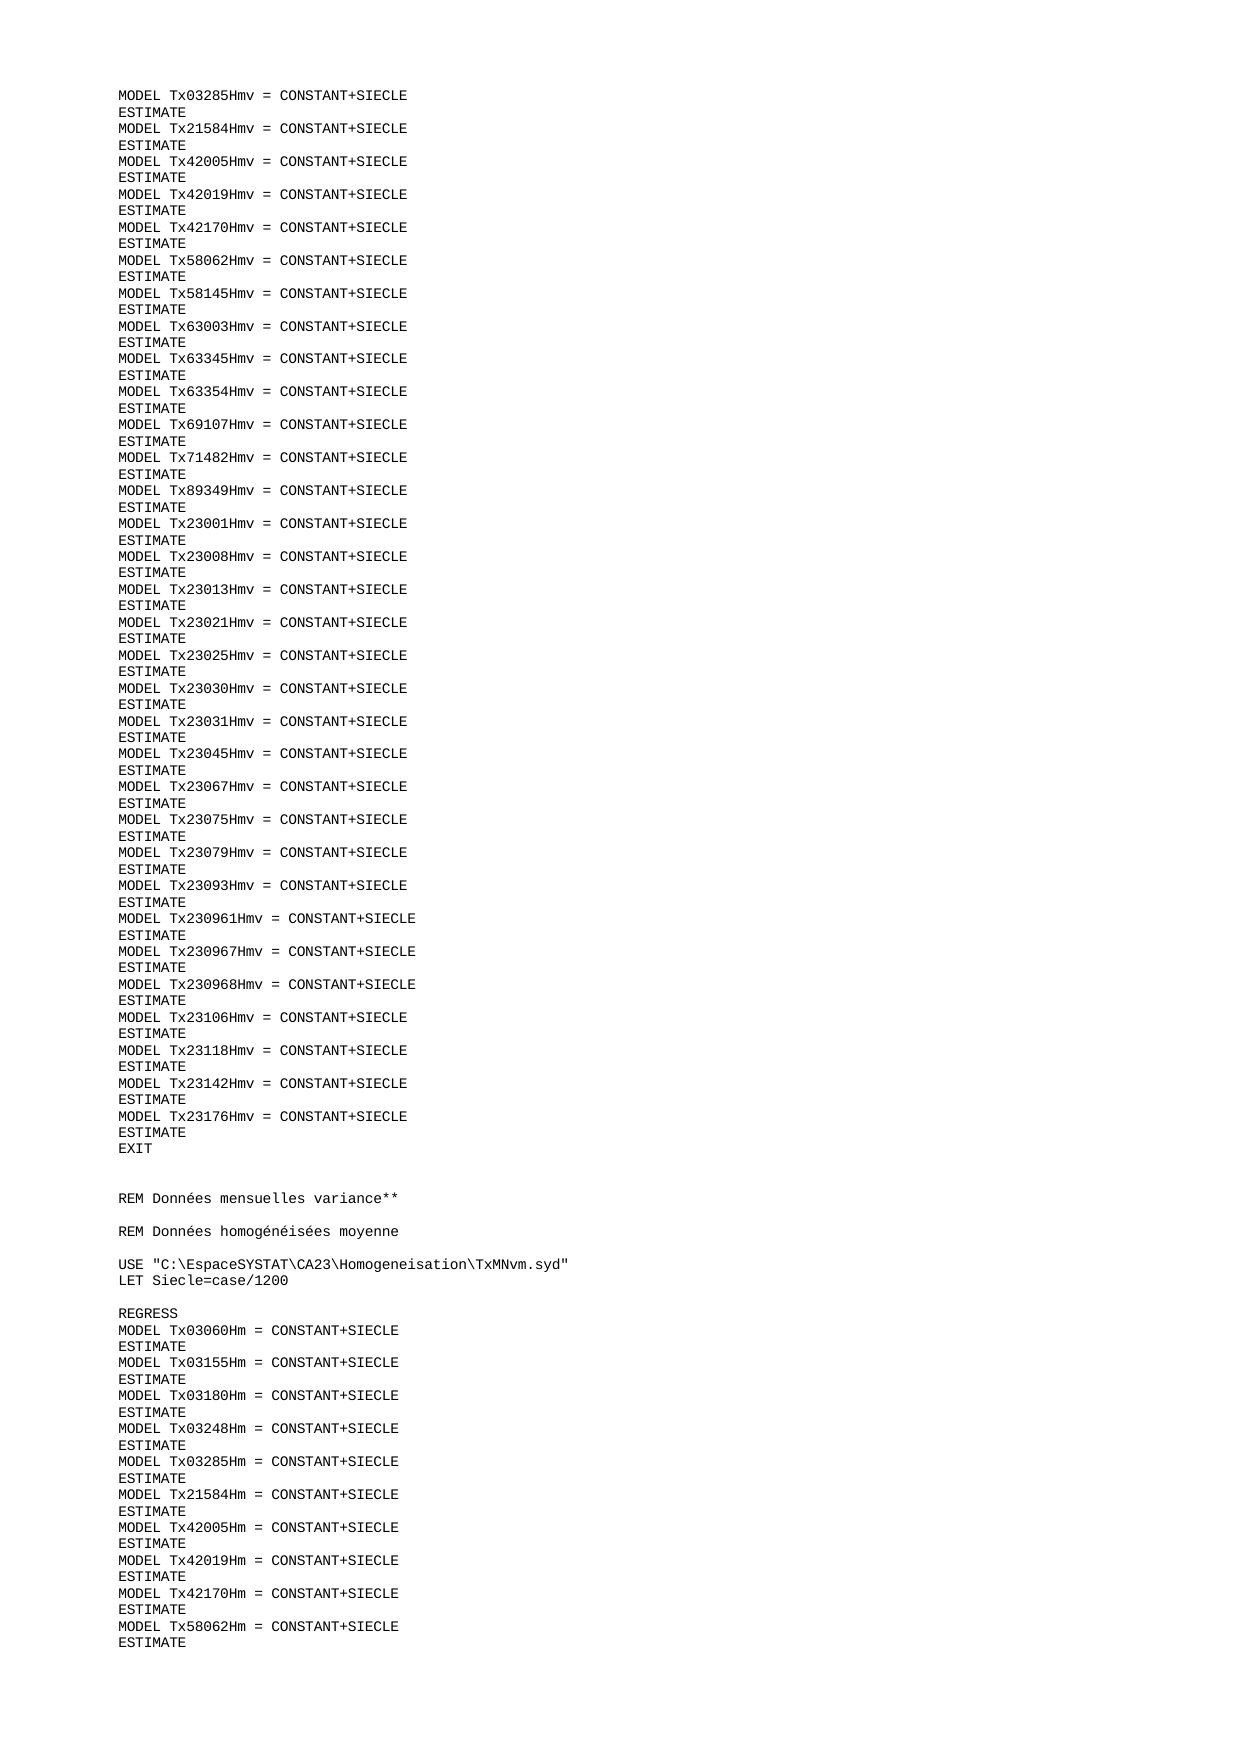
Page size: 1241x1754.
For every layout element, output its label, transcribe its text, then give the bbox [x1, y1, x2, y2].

text MODEL Tx42170Hm = CONSTANT+SIECLE [118, 1586, 1122, 1603]
text ESTIMATE [118, 1059, 1122, 1076]
text ESTIMATE [118, 467, 1122, 483]
text ESTIMATE [118, 1339, 1122, 1356]
text ESTIMATE [118, 1537, 1122, 1553]
text ESTIMATE [118, 533, 1122, 549]
text ESTIMATE [118, 1471, 1122, 1487]
text ESTIMATE [118, 796, 1122, 813]
text MODEL Tx23030Hmv = CONSTANT+SIECLE [118, 681, 1122, 697]
text MODEL Tx03285Hm = CONSTANT+SIECLE [118, 1454, 1122, 1471]
text ESTIMATE [118, 401, 1122, 418]
text MODEL Tx03285Hmv = CONSTANT+SIECLE [118, 88, 1122, 105]
text MODEL Tx42170Hmv = CONSTANT+SIECLE [118, 220, 1122, 237]
text ESTIMATE [118, 829, 1122, 846]
text REM Données mensuelles variance** [118, 1191, 1122, 1208]
text ESTIMATE [118, 302, 1122, 319]
text ESTIMATE [118, 697, 1122, 714]
text ESTIMATE [118, 763, 1122, 780]
text MODEL Tx23025Hmv = CONSTANT+SIECLE [118, 648, 1122, 664]
text MODEL Tx23118Hmv = CONSTANT+SIECLE [118, 1043, 1122, 1059]
text ESTIMATE [118, 171, 1122, 187]
text ESTIMATE [118, 632, 1122, 648]
text MODEL Tx23031Hmv = CONSTANT+SIECLE [118, 714, 1122, 730]
text MODEL Tx23142Hmv = CONSTANT+SIECLE [118, 1076, 1122, 1092]
text MODEL Tx23045Hmv = CONSTANT+SIECLE [118, 747, 1122, 763]
text LET Siecle=case/1200 [118, 1273, 1122, 1290]
text MODEL Tx21584Hm = CONSTANT+SIECLE [118, 1487, 1122, 1504]
text ESTIMATE [118, 237, 1122, 253]
text ESTIMATE [118, 434, 1122, 451]
text MODEL Tx23021Hmv = CONSTANT+SIECLE [118, 615, 1122, 632]
text REGRESS [118, 1306, 1122, 1323]
text ESTIMATE [118, 335, 1122, 352]
text MODEL Tx42019Hmv = CONSTANT+SIECLE [118, 187, 1122, 204]
text ESTIMATE [118, 1125, 1122, 1142]
text MODEL Tx63345Hmv = CONSTANT+SIECLE [118, 352, 1122, 368]
text MODEL Tx23075Hmv = CONSTANT+SIECLE [118, 813, 1122, 829]
text ESTIMATE [118, 1636, 1122, 1652]
text MODEL Tx23067Hmv = CONSTANT+SIECLE [118, 780, 1122, 796]
text MODEL Tx23093Hmv = CONSTANT+SIECLE [118, 878, 1122, 895]
text ESTIMATE [118, 1570, 1122, 1586]
text ESTIMATE [118, 928, 1122, 944]
text EXIT [118, 1142, 1122, 1158]
text ESTIMATE [118, 1405, 1122, 1422]
text MODEL Tx230961Hmv = CONSTANT+SIECLE [118, 911, 1122, 928]
text MODEL Tx23106Hmv = CONSTANT+SIECLE [118, 1010, 1122, 1027]
text ESTIMATE [118, 862, 1122, 878]
text MODEL Tx23013Hmv = CONSTANT+SIECLE [118, 582, 1122, 599]
text MODEL Tx23176Hmv = CONSTANT+SIECLE [118, 1109, 1122, 1125]
text ESTIMATE [118, 895, 1122, 911]
text ESTIMATE [118, 730, 1122, 747]
text MODEL Tx58145Hmv = CONSTANT+SIECLE [118, 286, 1122, 302]
text MODEL Tx03155Hm = CONSTANT+SIECLE [118, 1356, 1122, 1372]
text MODEL Tx42019Hm = CONSTANT+SIECLE [118, 1553, 1122, 1570]
text MODEL Tx58062Hm = CONSTANT+SIECLE [118, 1619, 1122, 1636]
text ESTIMATE [118, 1027, 1122, 1043]
text MODEL Tx42005Hmv = CONSTANT+SIECLE [118, 154, 1122, 171]
text MODEL Tx63354Hmv = CONSTANT+SIECLE [118, 385, 1122, 401]
text ESTIMATE [118, 1092, 1122, 1109]
text ESTIMATE [118, 599, 1122, 615]
text MODEL Tx230968Hmv = CONSTANT+SIECLE [118, 977, 1122, 994]
text ESTIMATE [118, 500, 1122, 516]
text MODEL Tx58062Hmv = CONSTANT+SIECLE [118, 253, 1122, 269]
text ESTIMATE [118, 1504, 1122, 1520]
text MODEL Tx23079Hmv = CONSTANT+SIECLE [118, 846, 1122, 862]
text MODEL Tx42005Hm = CONSTANT+SIECLE [118, 1520, 1122, 1537]
text ESTIMATE [118, 1603, 1122, 1619]
text ESTIMATE [118, 105, 1122, 121]
text ESTIMATE [118, 566, 1122, 582]
text MODEL Tx21584Hmv = CONSTANT+SIECLE [118, 121, 1122, 138]
text MODEL Tx03248Hm = CONSTANT+SIECLE [118, 1422, 1122, 1438]
text MODEL Tx69107Hmv = CONSTANT+SIECLE [118, 418, 1122, 434]
text MODEL Tx230967Hmv = CONSTANT+SIECLE [118, 944, 1122, 961]
text MODEL Tx03180Hm = CONSTANT+SIECLE [118, 1389, 1122, 1405]
text ESTIMATE [118, 204, 1122, 220]
text ESTIMATE [118, 269, 1122, 286]
text MODEL Tx23008Hmv = CONSTANT+SIECLE [118, 549, 1122, 566]
text ESTIMATE [118, 994, 1122, 1010]
text ESTIMATE [118, 664, 1122, 681]
text ESTIMATE [118, 961, 1122, 977]
text ESTIMATE [118, 1372, 1122, 1389]
text ESTIMATE [118, 138, 1122, 154]
text MODEL Tx03060Hm = CONSTANT+SIECLE [118, 1323, 1122, 1339]
text MODEL Tx71482Hmv = CONSTANT+SIECLE [118, 451, 1122, 467]
text REM Données homogénéisées moyenne [118, 1224, 1122, 1241]
text MODEL Tx63003Hmv = CONSTANT+SIECLE [118, 319, 1122, 335]
text USE "C:\EspaceSYSTAT\CA23\Homogeneisation\TxMNvm.syd" [118, 1257, 1122, 1273]
text ESTIMATE [118, 1438, 1122, 1454]
text MODEL Tx89349Hmv = CONSTANT+SIECLE [118, 483, 1122, 500]
text MODEL Tx23001Hmv = CONSTANT+SIECLE [118, 516, 1122, 533]
text ESTIMATE [118, 368, 1122, 385]
